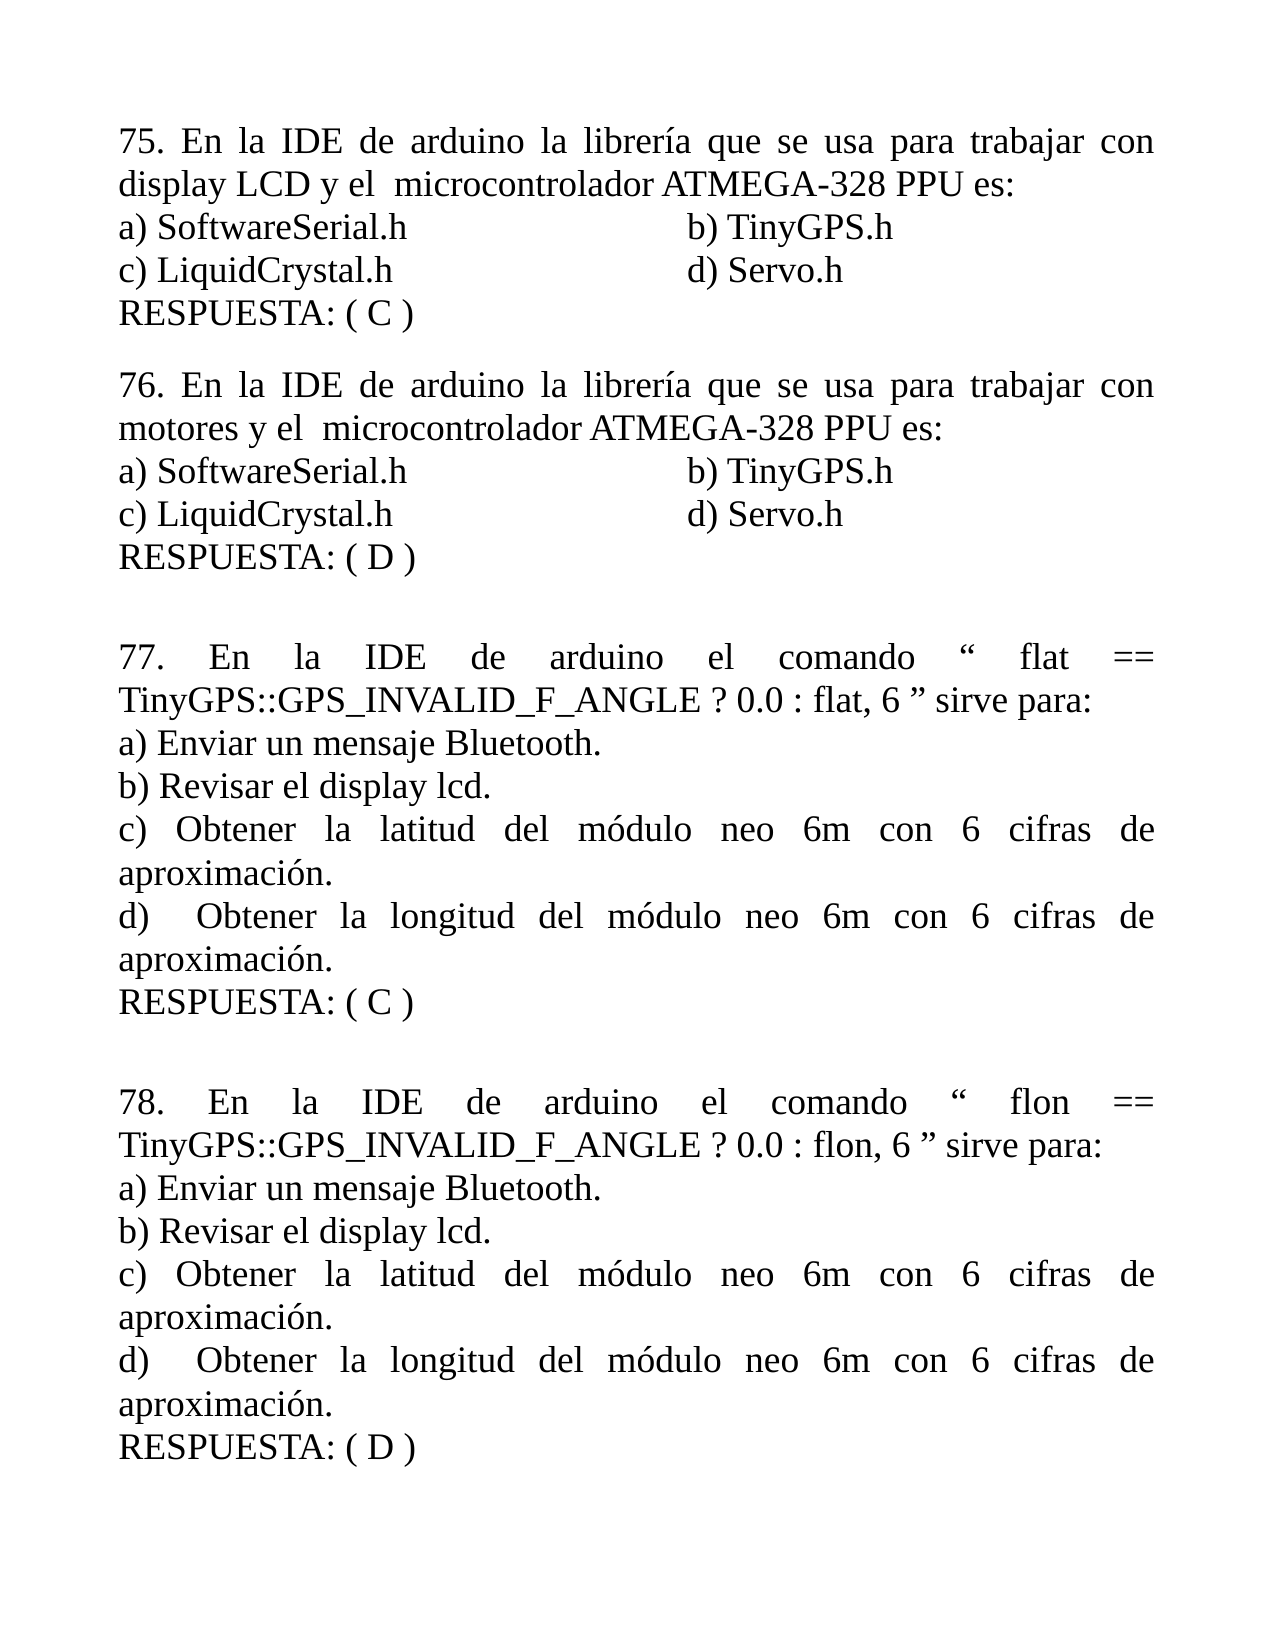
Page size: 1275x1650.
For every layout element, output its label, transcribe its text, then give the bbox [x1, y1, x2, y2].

text c) LiquidCrystal.h d) Servo.h [118, 491, 1157, 534]
text d) Obtener la longitud del módulo neo 6m con 6 cifras de aproximación. [118, 1338, 1157, 1424]
text RESPUESTA: ( D ) [118, 1424, 1157, 1467]
text 75. En la IDE de arduino la librería que se usa para trabajar con display LCD y el microcontrolador ATMEGA-328 PPU es: [118, 118, 1157, 204]
text a) SoftwareSerial.h b) TinyGPS.h [118, 448, 1157, 491]
text RESPUESTA: ( D ) [118, 534, 1157, 578]
text 77. En la IDE de arduino el comando “ flat == TinyGPS::GPS_INVALID_F_ANGLE ? 0.0 : flat, 6 ” sirve para: [118, 634, 1157, 721]
text RESPUESTA: ( C ) [118, 979, 1157, 1022]
text RESPUESTA: ( C ) [118, 291, 1157, 334]
text b) Revisar el display lcd. [118, 1208, 1157, 1252]
text a) SoftwareSerial.h b) TinyGPS.h [118, 204, 1157, 247]
text c) Obtener la latitud del módulo neo 6m con 6 cifras de aproximación. [118, 807, 1157, 893]
text c) Obtener la latitud del módulo neo 6m con 6 cifras de aproximación. [118, 1252, 1157, 1338]
text c) LiquidCrystal.h d) Servo.h [118, 247, 1157, 291]
text a) Enviar un mensaje Bluetooth. [118, 721, 1157, 764]
text b) Revisar el display lcd. [118, 764, 1157, 807]
text d) Obtener la longitud del módulo neo 6m con 6 cifras de aproximación. [118, 893, 1157, 979]
text a) Enviar un mensaje Bluetooth. [118, 1165, 1157, 1208]
text 76. En la IDE de arduino la librería que se usa para trabajar con motores y el microcontrolador ATMEGA-328 PPU es: [118, 362, 1157, 448]
text 78. En la IDE de arduino el comando “ flon == TinyGPS::GPS_INVALID_F_ANGLE ? 0.0 : flon, 6 ” sirve para: [118, 1079, 1157, 1165]
